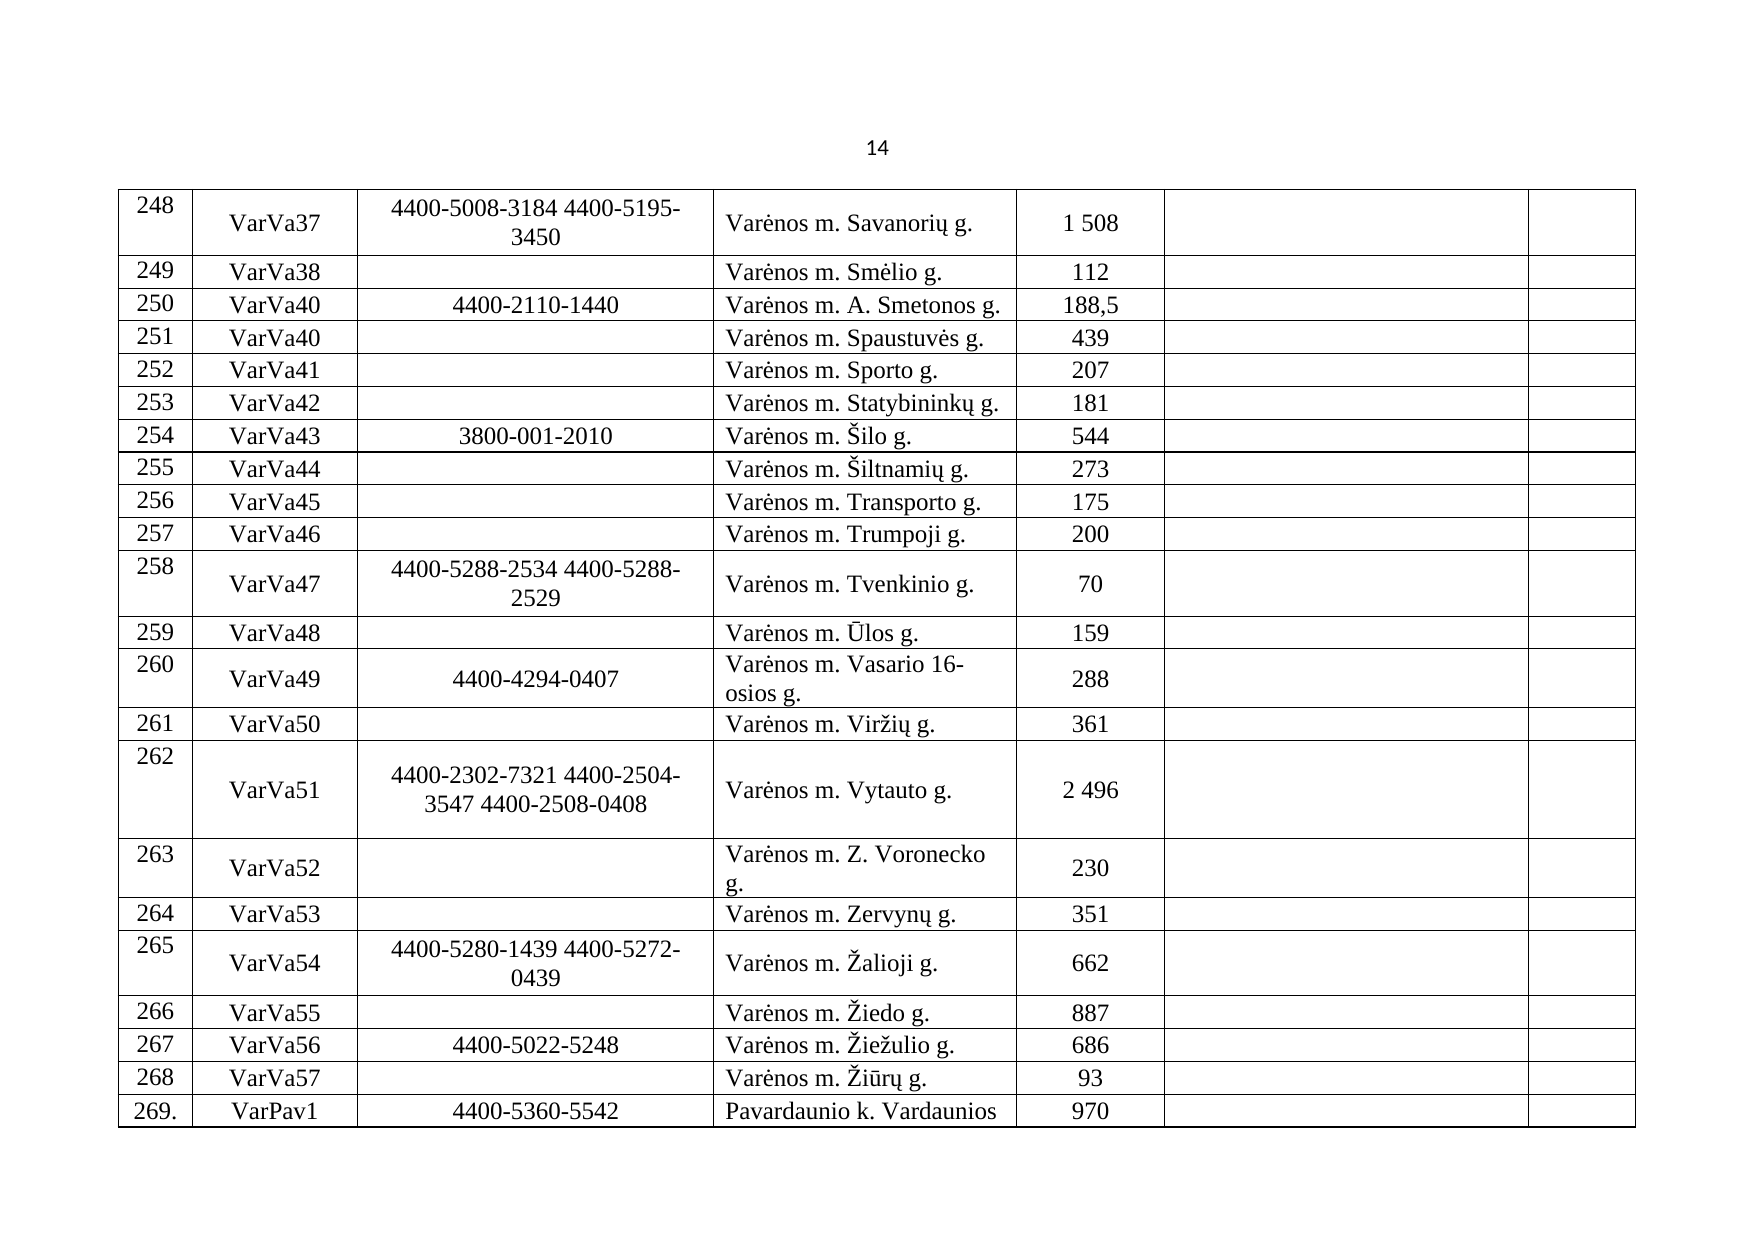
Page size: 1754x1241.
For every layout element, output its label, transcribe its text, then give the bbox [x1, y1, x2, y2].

table_cell VarVa37 [193, 190, 357, 254]
table_cell 259 [119, 617, 192, 648]
table_cell VarVa56 [193, 1029, 357, 1061]
table_cell 112 [1017, 256, 1164, 287]
table_cell 439 [1017, 321, 1164, 353]
table_cell Varėnos m. Smėlio g. [714, 256, 1016, 287]
table_cell [1165, 898, 1528, 929]
table_cell [358, 387, 713, 419]
table_cell Varėnos m. A. Smetonos g. [714, 289, 1016, 320]
table_cell [1529, 256, 1635, 287]
table_cell Varėnos m. Statybininkų g. [714, 387, 1016, 419]
table_cell 261 [119, 708, 192, 740]
table_cell 288 [1017, 649, 1164, 707]
table_cell Varėnos m. Vytauto g. [714, 741, 1016, 838]
table_cell [1165, 420, 1528, 451]
table_cell [1165, 1029, 1528, 1061]
table_cell VarVa42 [193, 387, 357, 419]
table_cell 361 [1017, 708, 1164, 740]
table_cell 662 [1017, 931, 1164, 995]
table_cell 70 [1017, 551, 1164, 616]
table_cell 159 [1017, 617, 1164, 648]
table_cell [358, 453, 713, 484]
table_cell [358, 898, 713, 929]
table_cell [358, 354, 713, 386]
table_cell [358, 996, 713, 1028]
table_cell [1165, 996, 1528, 1028]
table_cell 266 [119, 996, 192, 1028]
table_cell [1529, 931, 1635, 995]
table_cell Varėnos m. Zervynų g. [714, 898, 1016, 929]
table_cell [1165, 321, 1528, 353]
table_cell Varėnos m. Žalioji g. [714, 931, 1016, 995]
table_cell [1529, 321, 1635, 353]
table_cell VarVa41 [193, 354, 357, 386]
table_cell [1529, 839, 1635, 897]
table_cell 970 [1017, 1095, 1164, 1126]
table_cell 4400-2302-7321 4400-2504-3547 4400-2508-0408 [358, 741, 713, 838]
table_cell 4400-4294-0407 [358, 649, 713, 707]
table_cell 260 [119, 649, 192, 707]
table_cell 207 [1017, 354, 1164, 386]
table_cell VarVa45 [193, 485, 357, 517]
table_cell Varėnos m. Šiltnamių g. [714, 453, 1016, 484]
table_cell VarVa49 [193, 649, 357, 707]
table_cell VarVa38 [193, 256, 357, 287]
table_cell VarVa55 [193, 996, 357, 1028]
table_cell 2 496 [1017, 741, 1164, 838]
table_cell [1165, 354, 1528, 386]
table_cell [1529, 387, 1635, 419]
table_cell Pavardaunio k. Vardaunios [714, 1095, 1016, 1126]
table_cell 249 [119, 256, 192, 287]
table_cell [1165, 741, 1528, 838]
table_cell VarVa53 [193, 898, 357, 929]
table_cell 257 [119, 518, 192, 550]
table_cell [358, 708, 713, 740]
table_cell [1529, 649, 1635, 707]
table_cell [1529, 420, 1635, 451]
table_cell 4400-2110-1440 [358, 289, 713, 320]
table_cell VarVa43 [193, 420, 357, 451]
table_cell Varėnos m. Savanorių g. [714, 190, 1016, 254]
table_cell 267 [119, 1029, 192, 1061]
table_cell 351 [1017, 898, 1164, 929]
table_cell [1529, 551, 1635, 616]
table_cell VarVa47 [193, 551, 357, 616]
table_cell 686 [1017, 1029, 1164, 1061]
table_cell [358, 485, 713, 517]
table_cell VarVa40 [193, 289, 357, 320]
table_cell Varėnos m. Z. Voronecko g. [714, 839, 1016, 897]
table_cell 4400-5008-3184 4400-5195-3450 [358, 190, 713, 254]
table_cell [358, 1062, 713, 1093]
table_cell [1165, 485, 1528, 517]
table_cell Varėnos m. Žiedo g. [714, 996, 1016, 1028]
table_cell Varėnos m. Vasario 16-osios g. [714, 649, 1016, 707]
table_cell Varėnos m. Transporto g. [714, 485, 1016, 517]
table_cell 263 [119, 839, 192, 897]
table_cell 255 [119, 453, 192, 484]
table_cell 4400-5288-2534 4400-5288-2529 [358, 551, 713, 616]
table_cell 887 [1017, 996, 1164, 1028]
table_cell VarVa44 [193, 453, 357, 484]
table_cell [1529, 354, 1635, 386]
table_cell 3800-001-2010 [358, 420, 713, 451]
table_cell 93 [1017, 1062, 1164, 1093]
table_cell [1165, 190, 1528, 254]
table_cell 1 508 [1017, 190, 1164, 254]
table_cell 268 [119, 1062, 192, 1093]
table_cell [1165, 617, 1528, 648]
table_cell [1529, 708, 1635, 740]
table_cell [1529, 485, 1635, 517]
table_cell [1529, 996, 1635, 1028]
table_cell 265 [119, 931, 192, 995]
table_cell [1165, 1095, 1528, 1126]
table_cell 250 [119, 289, 192, 320]
table_cell 181 [1017, 387, 1164, 419]
table_cell [1165, 649, 1528, 707]
table_cell [1165, 1062, 1528, 1093]
table_cell Varėnos m. Viržių g. [714, 708, 1016, 740]
table_cell VarPav1 [193, 1095, 357, 1126]
table_cell 252 [119, 354, 192, 386]
table_cell 262 [119, 741, 192, 838]
table_cell [358, 839, 713, 897]
table_cell [358, 321, 713, 353]
table_cell [1165, 387, 1528, 419]
table_cell 273 [1017, 453, 1164, 484]
table_cell [1165, 551, 1528, 616]
table_cell [1529, 190, 1635, 254]
table_cell 248 [119, 190, 192, 254]
table_cell Varėnos m. Trumpoji g. [714, 518, 1016, 550]
table_cell 4400-5022-5248 [358, 1029, 713, 1061]
table_cell 264 [119, 898, 192, 929]
table_cell Varėnos m. Tvenkinio g. [714, 551, 1016, 616]
table_cell VarVa50 [193, 708, 357, 740]
table_cell Varėnos m. Žiūrų g. [714, 1062, 1016, 1093]
table_cell [1529, 518, 1635, 550]
table_cell [1529, 453, 1635, 484]
table_cell 544 [1017, 420, 1164, 451]
table_cell [1529, 617, 1635, 648]
table_cell [358, 518, 713, 550]
table_cell 254 [119, 420, 192, 451]
table_cell Varėnos m. Žiežulio g. [714, 1029, 1016, 1061]
table_cell VarVa48 [193, 617, 357, 648]
table_cell [1165, 931, 1528, 995]
table_cell [1529, 1062, 1635, 1093]
table_cell 256 [119, 485, 192, 517]
table_cell 175 [1017, 485, 1164, 517]
table_cell [358, 256, 713, 287]
table_cell [1529, 289, 1635, 320]
table_cell 253 [119, 387, 192, 419]
table_cell Varėnos m. Sporto g. [714, 354, 1016, 386]
table_cell VarVa57 [193, 1062, 357, 1093]
table_cell VarVa54 [193, 931, 357, 995]
table_cell [1529, 1029, 1635, 1061]
table_cell 188,5 [1017, 289, 1164, 320]
table_cell Varėnos m. Spaustuvės g. [714, 321, 1016, 353]
table_cell VarVa52 [193, 839, 357, 897]
table_cell Varėnos m. Šilo g. [714, 420, 1016, 451]
table_cell [1165, 518, 1528, 550]
table_cell VarVa40 [193, 321, 357, 353]
table_cell 269. [119, 1095, 192, 1126]
table_cell VarVa46 [193, 518, 357, 550]
table_cell [1165, 256, 1528, 287]
table_cell [1165, 839, 1528, 897]
table_cell [1529, 898, 1635, 929]
table_cell 258 [119, 551, 192, 616]
table_cell 4400-5280-1439 4400-5272-0439 [358, 931, 713, 995]
table_cell 251 [119, 321, 192, 353]
table_cell [1529, 1095, 1635, 1126]
table_cell 230 [1017, 839, 1164, 897]
table_cell VarVa51 [193, 741, 357, 838]
table_cell 4400-5360-5542 [358, 1095, 713, 1126]
table_cell [1165, 289, 1528, 320]
table_cell [358, 617, 713, 648]
table_cell [1165, 453, 1528, 484]
table_cell Varėnos m. Ūlos g. [714, 617, 1016, 648]
table_cell [1165, 708, 1528, 740]
table_cell [1529, 741, 1635, 838]
table_cell 200 [1017, 518, 1164, 550]
